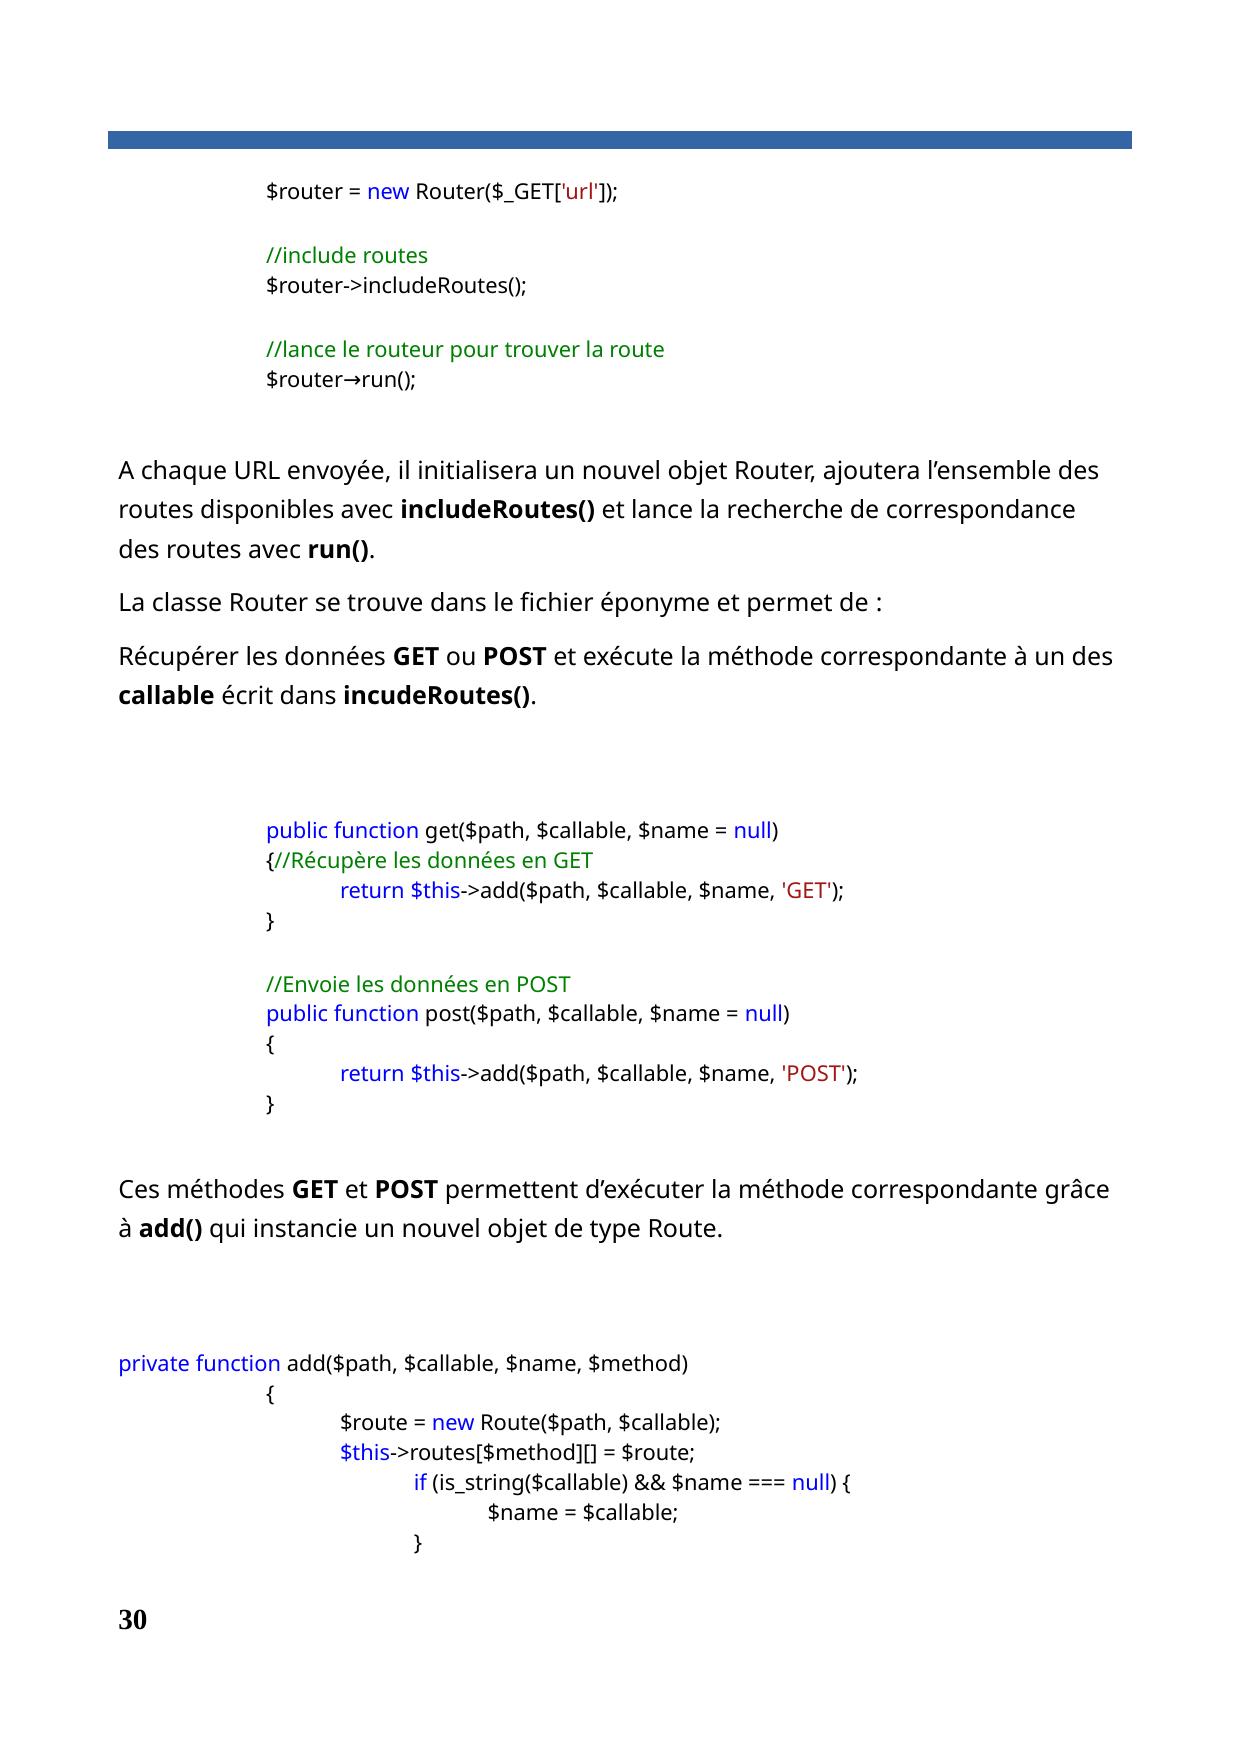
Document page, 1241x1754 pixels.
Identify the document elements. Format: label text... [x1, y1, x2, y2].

text $this->routes[$method][] = $route; [118, 1437, 1122, 1467]
text {//Récupère les données en GET [118, 845, 1122, 875]
text //include routes [118, 240, 1122, 270]
text Ces méthodes GET et POST permettent d’exécuter la méthode correspondante grâce à add() qui instancie un nouvel objet de type Route. [118, 1171, 1122, 1244]
text private function add($path, $callable, $name, $method) [118, 1348, 1122, 1377]
text Récupérer les données GET ou POST et exécute la méthode correspondante à un des callable écrit dans incudeRoutes(). [118, 639, 1122, 712]
text $router→run(); [118, 364, 1122, 393]
text } [118, 905, 1122, 934]
text $route = new Route($path, $callable); [118, 1407, 1122, 1437]
text } [118, 1088, 1122, 1117]
text public function get($path, $callable, $name = null) [118, 815, 1122, 845]
text return $this->add($path, $callable, $name, 'GET'); [118, 875, 1122, 905]
text if (is_string($callable) && $name === null) { [118, 1467, 1122, 1497]
text public function post($path, $callable, $name = null) [118, 998, 1122, 1028]
text //lance le routeur pour trouver la route [118, 334, 1122, 364]
text A chaque URL envoyée, il initialisera un nouvel objet Router, ajoutera l’ensemble des routes disponibles avec includeRoutes() et lance la recherche de correspondance des routes avec run(). [118, 453, 1122, 565]
text $router = new Router($_GET['url']); [118, 176, 1122, 206]
text } [118, 1526, 1122, 1556]
text $router->includeRoutes(); [118, 270, 1122, 300]
text { [118, 1377, 1122, 1407]
text return $this->add($path, $callable, $name, 'POST'); [118, 1058, 1122, 1088]
text { [118, 1028, 1122, 1058]
text $name = $callable; [118, 1497, 1122, 1526]
text La classe Router se trouve dans le fichier éponyme et permet de : [118, 585, 1122, 619]
text //Envoie les données en POST [118, 968, 1122, 998]
